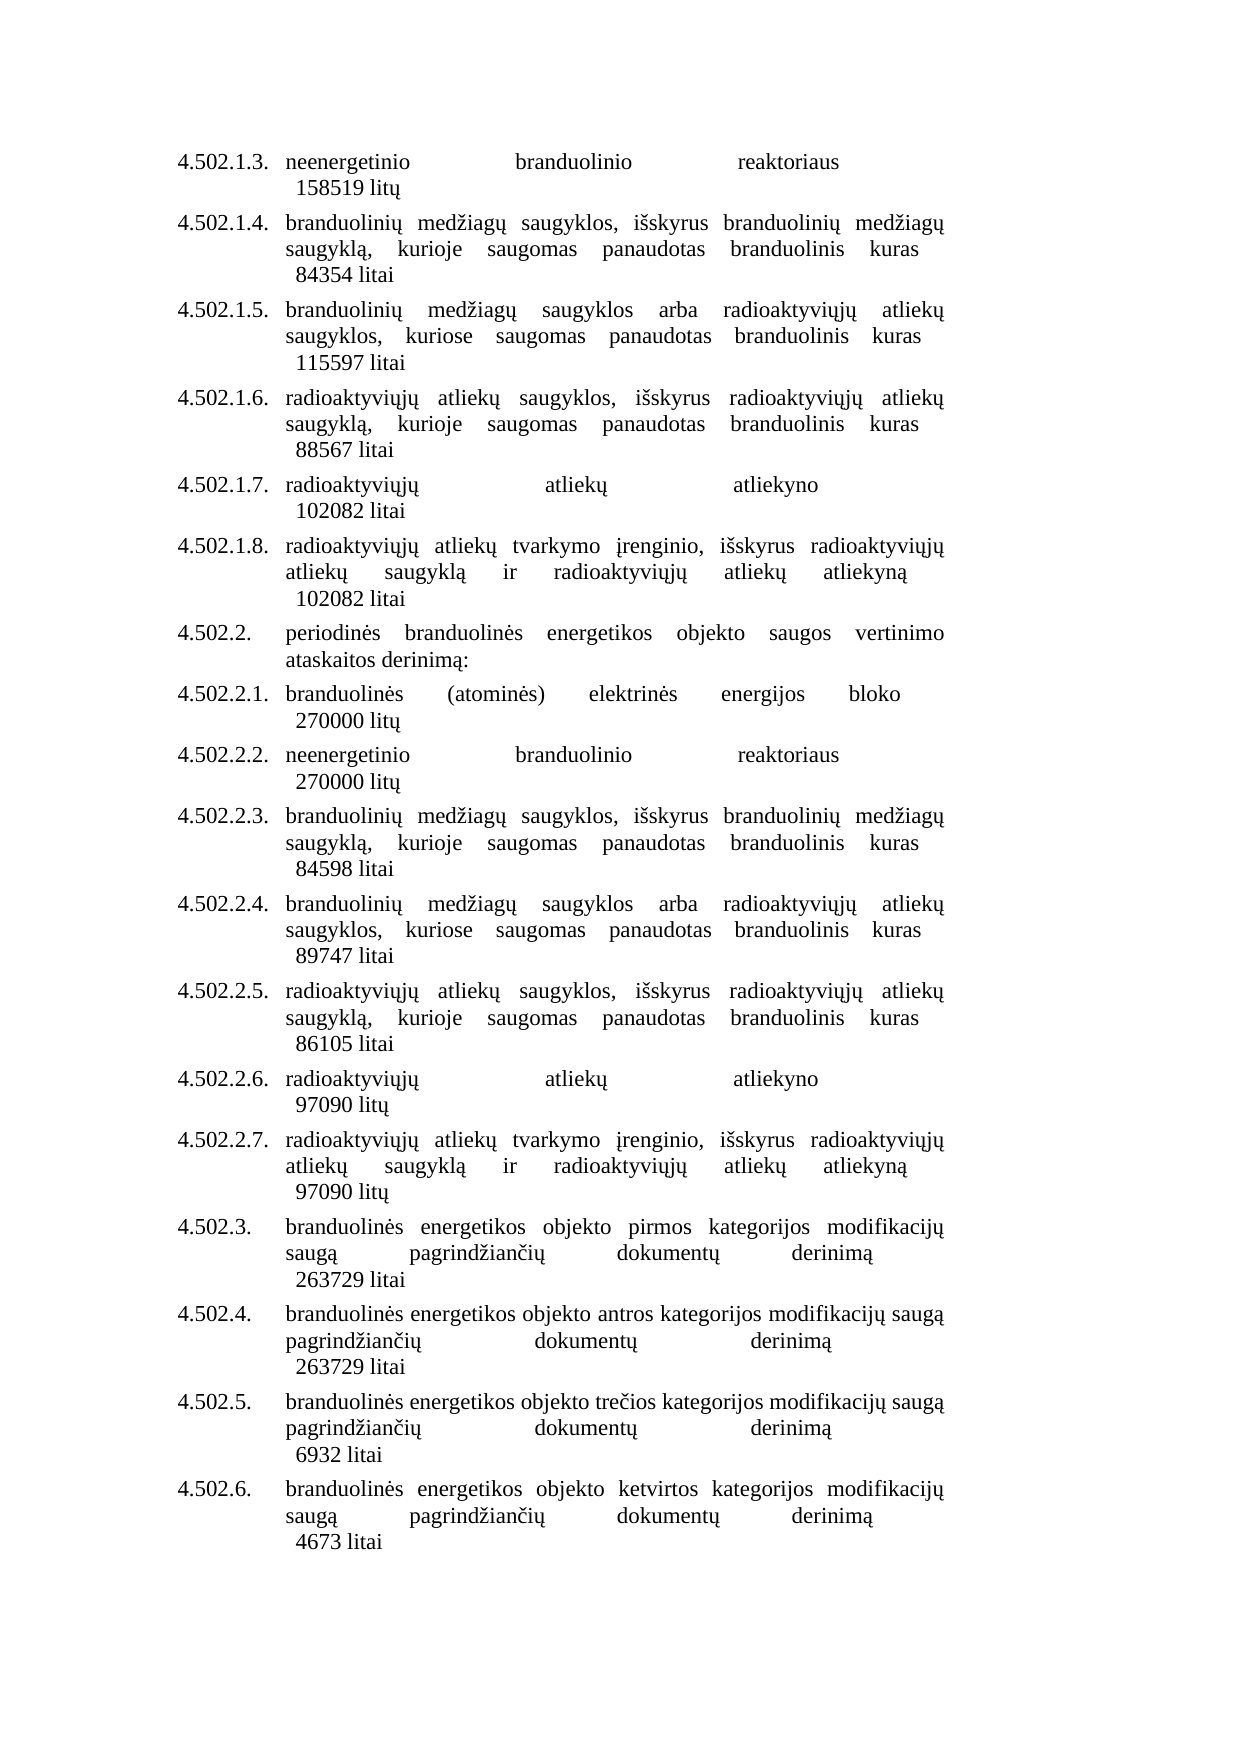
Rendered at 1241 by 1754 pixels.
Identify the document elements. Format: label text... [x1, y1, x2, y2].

text 4.502.2.5. radioaktyviųjų atliekų saugyklos, išskyrus radioaktyviųjų atliekų saugyklą, kurioje saugomas panaudotas branduolinis kuras 86105 litai [177, 977, 945, 1056]
text 4.502.2.6. radioaktyviųjų atliekų atliekyno 97090 litų [177, 1065, 945, 1117]
text 4.502.2.1. branduolinės (atominės) elektrinės energijos bloko 270000 litų [177, 680, 945, 733]
text 4.502.2.3. branduolinių medžiagų saugyklos, išskyrus branduolinių medžiagų saugyklą, kurioje saugomas panaudotas branduolinis kuras 84598 litai [177, 802, 945, 882]
text 4.502.1.7. radioaktyviųjų atliekų atliekyno 102082 litai [177, 471, 945, 524]
text 4.502.6. branduolinės energetikos objekto ketvirtos kategorijos modifikacijų saugą pagrindžiančių dokumentų derinimą 4673 litai [177, 1475, 945, 1554]
text 4.502.3. branduolinės energetikos objekto pirmos kategorijos modifikacijų saugą pagrindžiančių dokumentų derinimą 263729 litai [177, 1213, 945, 1292]
text 4.502.1.8. radioaktyviųjų atliekų tvarkymo įrenginio, išskyrus radioaktyviųjų atliekų saugyklą ir radioaktyviųjų atliekų atliekyną 102082 litai [177, 532, 945, 611]
text 4.502.5. branduolinės energetikos objekto trečios kategorijos modifikacijų saugą pagrindžiančių dokumentų derinimą 6932 litai [177, 1388, 945, 1467]
text 4.502.4. branduolinės energetikos objekto antros kategorijos modifikacijų saugą pagrindžiančių dokumentų derinimą 263729 litai [177, 1301, 945, 1379]
text 4.502.2.2. neenergetinio branduolinio reaktoriaus 270000 litų [177, 741, 945, 794]
text 4.502.2.4. branduolinių medžiagų saugyklos arba radioaktyviųjų atliekų saugyklos, kuriose saugomas panaudotas branduolinis kuras 89747 litai [177, 890, 945, 969]
text 4.502.1.6. radioaktyviųjų atliekų saugyklos, išskyrus radioaktyviųjų atliekų saugyklą, kurioje saugomas panaudotas branduolinis kuras 88567 litai [177, 383, 945, 463]
text 4.502.2. periodinės branduolinės energetikos objekto saugos vertinimo ataskaitos derinimą: [177, 619, 945, 672]
text 4.502.1.3. neenergetinio branduolinio reaktoriaus 158519 litų [177, 148, 945, 200]
text 4.502.1.5. branduolinių medžiagų saugyklos arba radioaktyviųjų atliekų saugyklos, kuriose saugomas panaudotas branduolinis kuras 115597 litai [177, 296, 945, 375]
text 4.502.1.4. branduolinių medžiagų saugyklos, išskyrus branduolinių medžiagų saugyklą, kurioje saugomas panaudotas branduolinis kuras 84354 litai [177, 209, 945, 288]
text 4.502.2.7. radioaktyviųjų atliekų tvarkymo įrenginio, išskyrus radioaktyviųjų atliekų saugyklą ir radioaktyviųjų atliekų atliekyną 97090 litų [177, 1126, 945, 1205]
